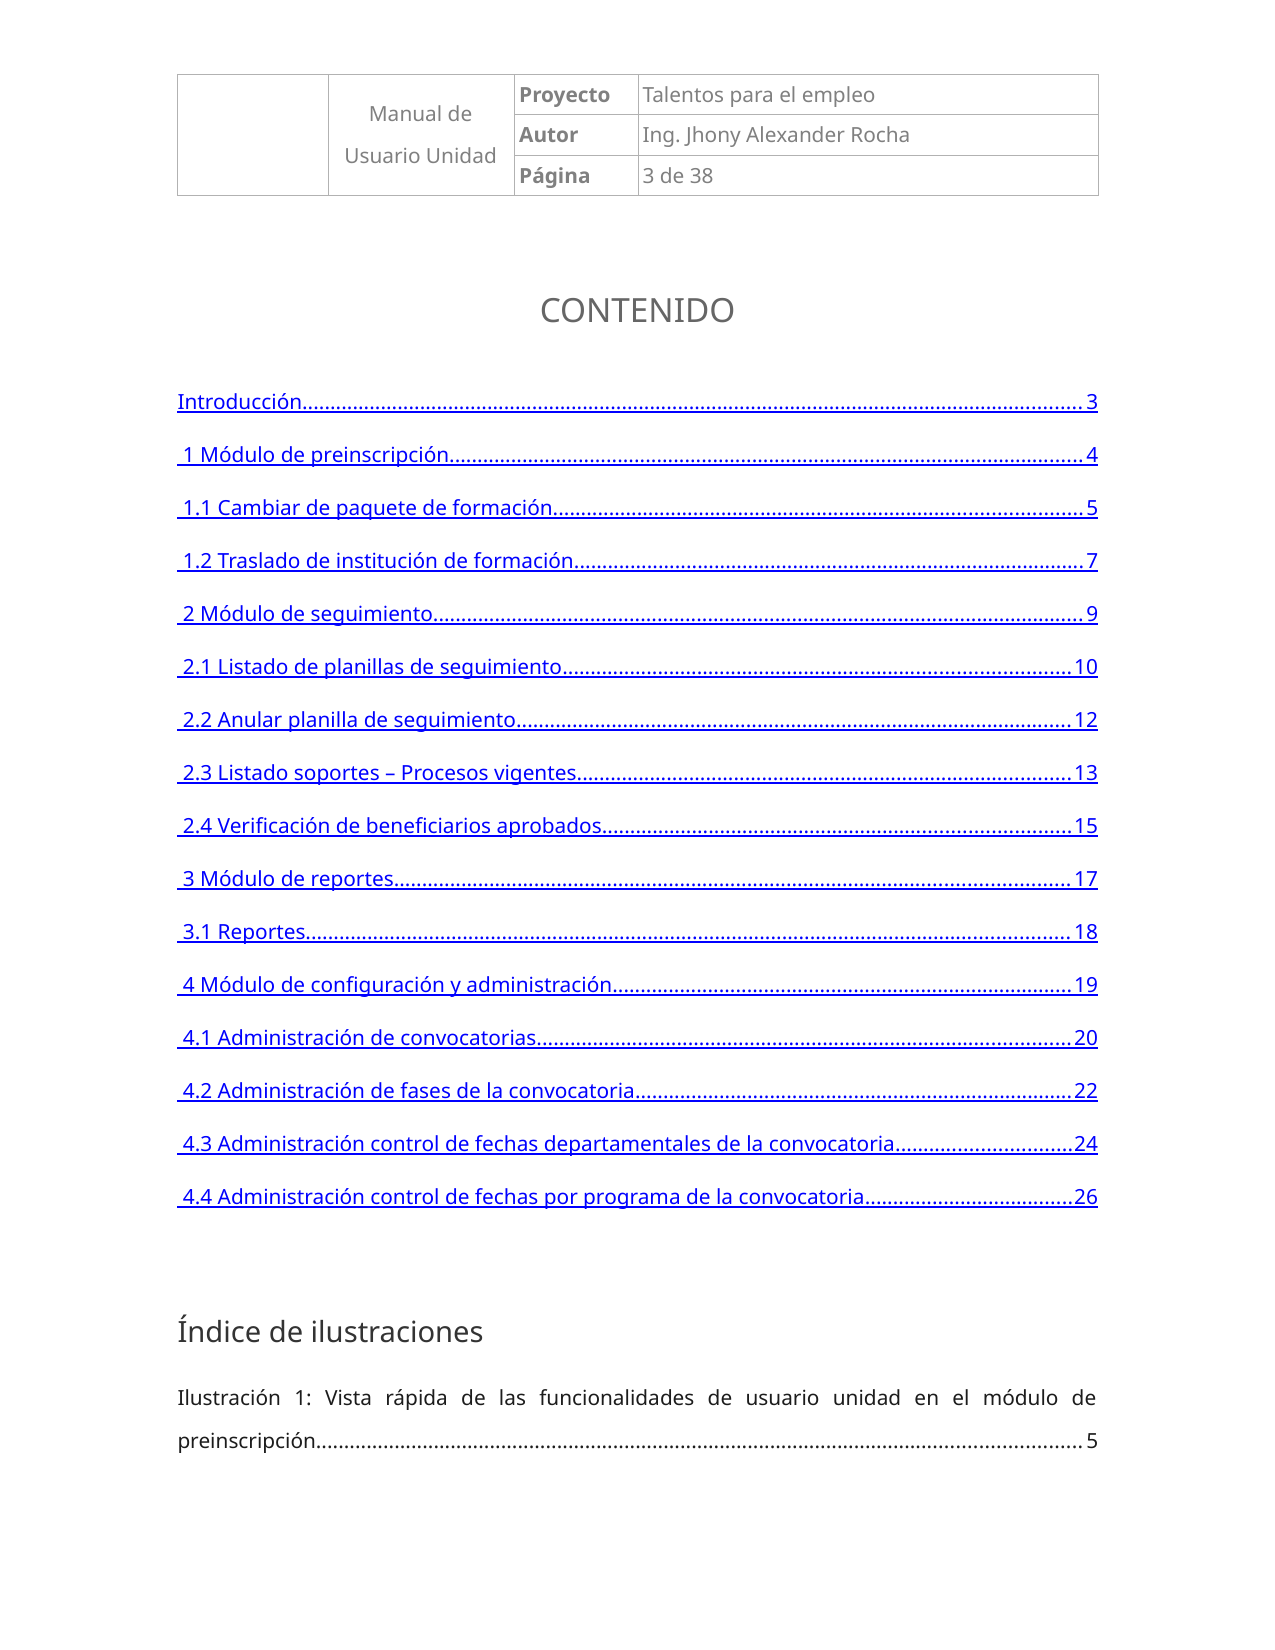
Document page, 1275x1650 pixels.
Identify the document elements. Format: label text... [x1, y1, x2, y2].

text Ilustración 1: Vista rápida de las funcionalidades de usuario unidad en el módulo de preinscripción 5 [177, 1383, 1098, 1454]
text 4.4 Administración control de fechas por programa de la convocatoria 26 [177, 1182, 1098, 1206]
text 4.2 Administración de fases de la convocatoria 22 [177, 1076, 1098, 1100]
text 2 Módulo de seguimiento 9 [177, 599, 1098, 623]
text 3 Módulo de reportes 17 [177, 864, 1098, 888]
subtitle CONTENIDO [177, 287, 1098, 332]
text 1 Módulo de preinscripción 4 [177, 440, 1098, 464]
text Introducción 3 [177, 387, 1098, 411]
text 1.2 Traslado de institución de formación 7 [177, 546, 1098, 570]
text 1.1 Cambiar de paquete de formación 5 [177, 493, 1098, 517]
text 4.3 Administración control de fechas departamentales de la convocatoria 24 [177, 1129, 1098, 1153]
text 2.3 Listado soportes – Procesos vigentes 13 [177, 758, 1098, 782]
text 3.1 Reportes 18 [177, 917, 1098, 941]
subtitle Índice de ilustraciones [177, 1311, 1098, 1351]
text 2.1 Listado de planillas de seguimiento 10 [177, 652, 1098, 676]
text 4.1 Administración de convocatorias 20 [177, 1023, 1098, 1047]
text 2.2 Anular planilla de seguimiento 12 [177, 705, 1098, 729]
text 2.4 Verificación de beneficiarios aprobados 15 [177, 811, 1098, 835]
text 4 Módulo de configuración y administración 19 [177, 970, 1098, 994]
